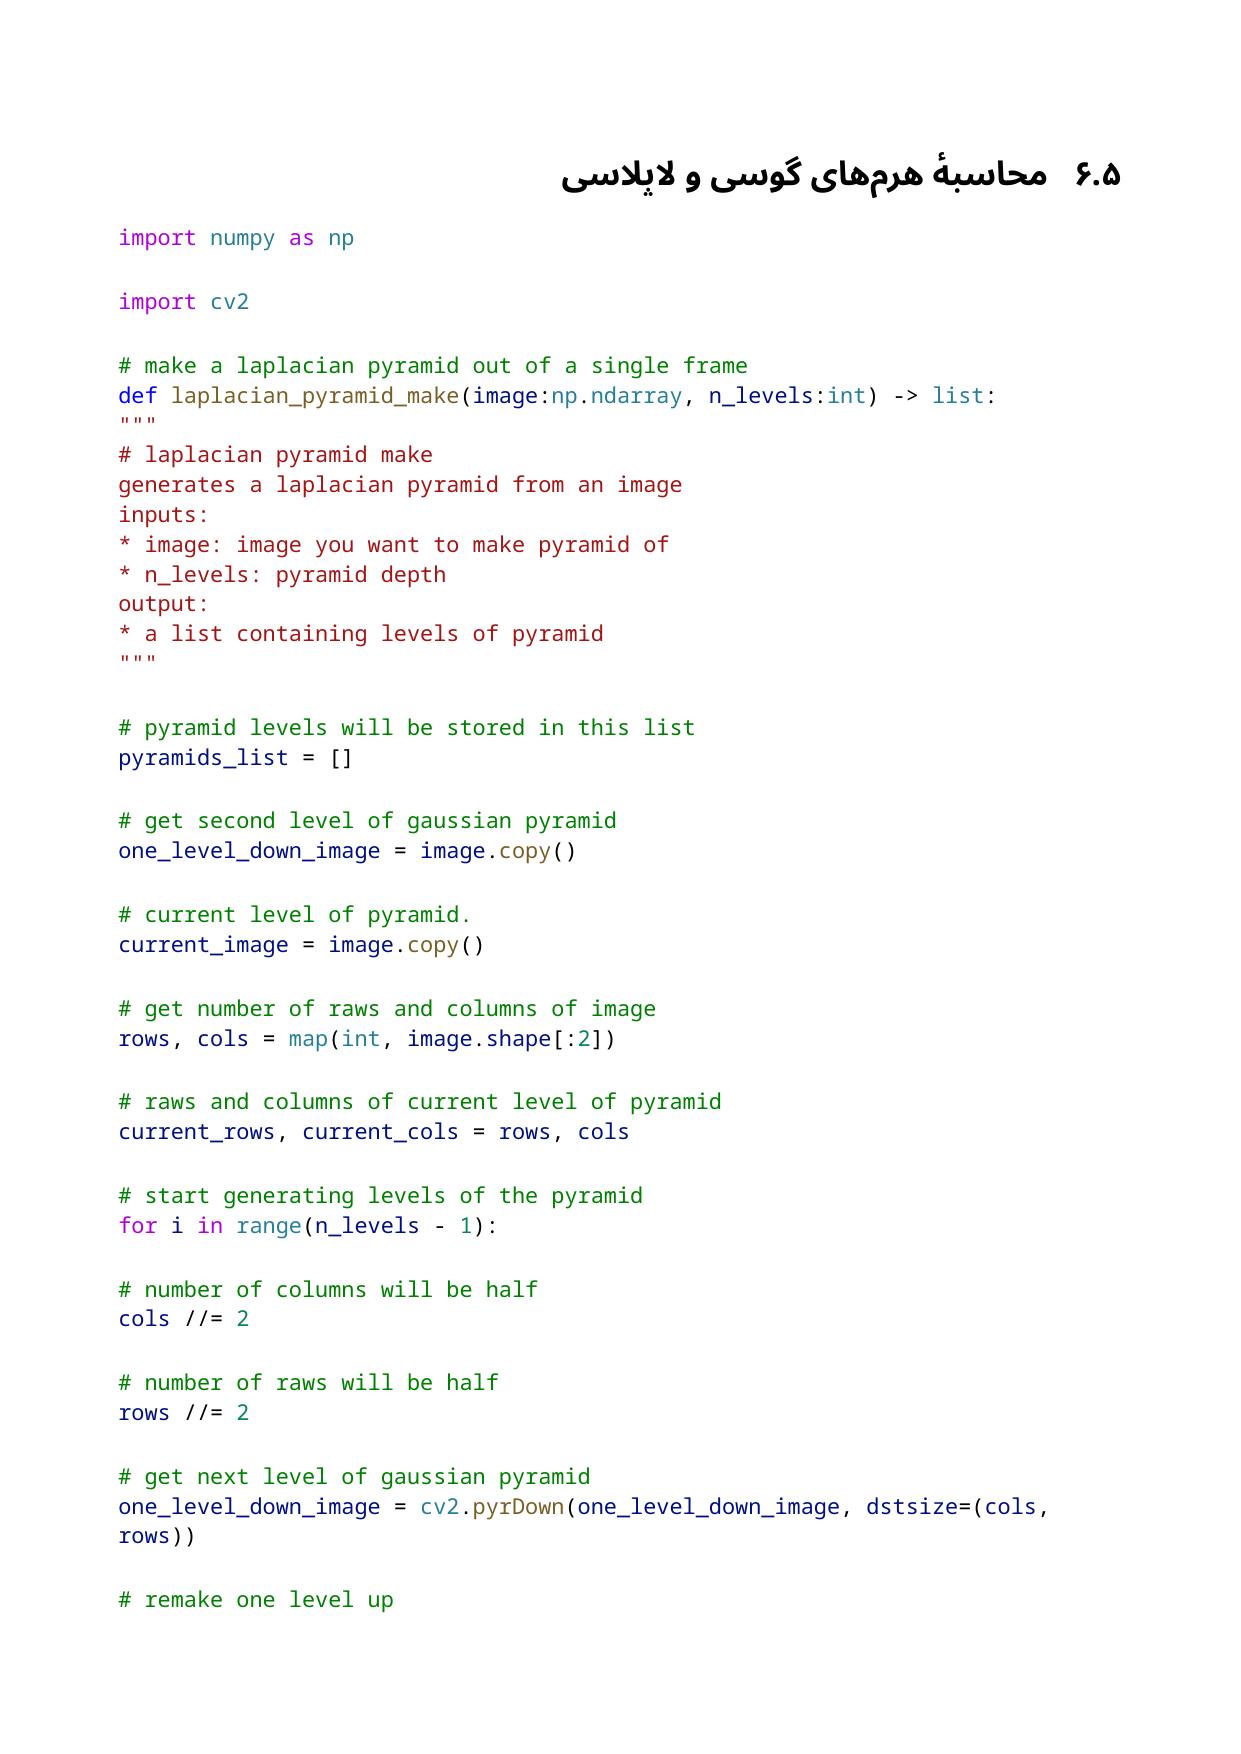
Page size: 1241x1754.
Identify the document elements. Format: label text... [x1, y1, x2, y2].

text def laplacian_pyramid_make(image:np.ndarray, n_levels:int) -> list: [118, 380, 1122, 409]
text # number of columns will be half [118, 1274, 1122, 1303]
text inputs: [118, 499, 1122, 529]
text output: [118, 588, 1122, 618]
text current_rows, current_cols = rows, cols [118, 1116, 1122, 1146]
text pyramids_list = [] [118, 742, 1122, 771]
text * a list containing levels of pyramid [118, 618, 1122, 648]
text # laplacian pyramid make [118, 439, 1122, 469]
text cols //= 2 [118, 1303, 1122, 1333]
text # get second level of gaussian pyramid [118, 805, 1122, 835]
text generates a laplacian pyramid from an image [118, 469, 1122, 499]
text # current level of pyramid. [118, 899, 1122, 929]
text # remake one level up [118, 1584, 1122, 1614]
text one_level_down_image = cv2.pyrDown(one_level_down_image, dstsize=(cols, rows)) [118, 1491, 1122, 1550]
text # number of raws will be half [118, 1367, 1122, 1397]
text one_level_down_image = image.copy() [118, 835, 1122, 865]
text # get number of raws and columns of image [118, 993, 1122, 1022]
text * image: image you want to make pyramid of [118, 529, 1122, 558]
text rows, cols = map(int, image.shape[:2]) [118, 1022, 1122, 1052]
text rows //= 2 [118, 1397, 1122, 1427]
text current_image = image.copy() [118, 929, 1122, 959]
text # make a laplacian pyramid out of a single frame [118, 350, 1122, 380]
text # pyramid levels will be stored in this list [118, 712, 1122, 742]
text import numpy as np [118, 222, 1122, 252]
subtitle محاسبهٔ هرم‌های گوسی و لاپلاسی [118, 139, 1122, 210]
text """ [118, 409, 1122, 439]
text * n_levels: pyramid depth [118, 558, 1122, 588]
text for i in range(n_levels - 1): [118, 1210, 1122, 1239]
text # start generating levels of the pyramid [118, 1180, 1122, 1210]
text # get next level of gaussian pyramid [118, 1461, 1122, 1491]
text """ [118, 648, 1122, 678]
text import cv2 [118, 286, 1122, 316]
text # raws and columns of current level of pyramid [118, 1086, 1122, 1116]
